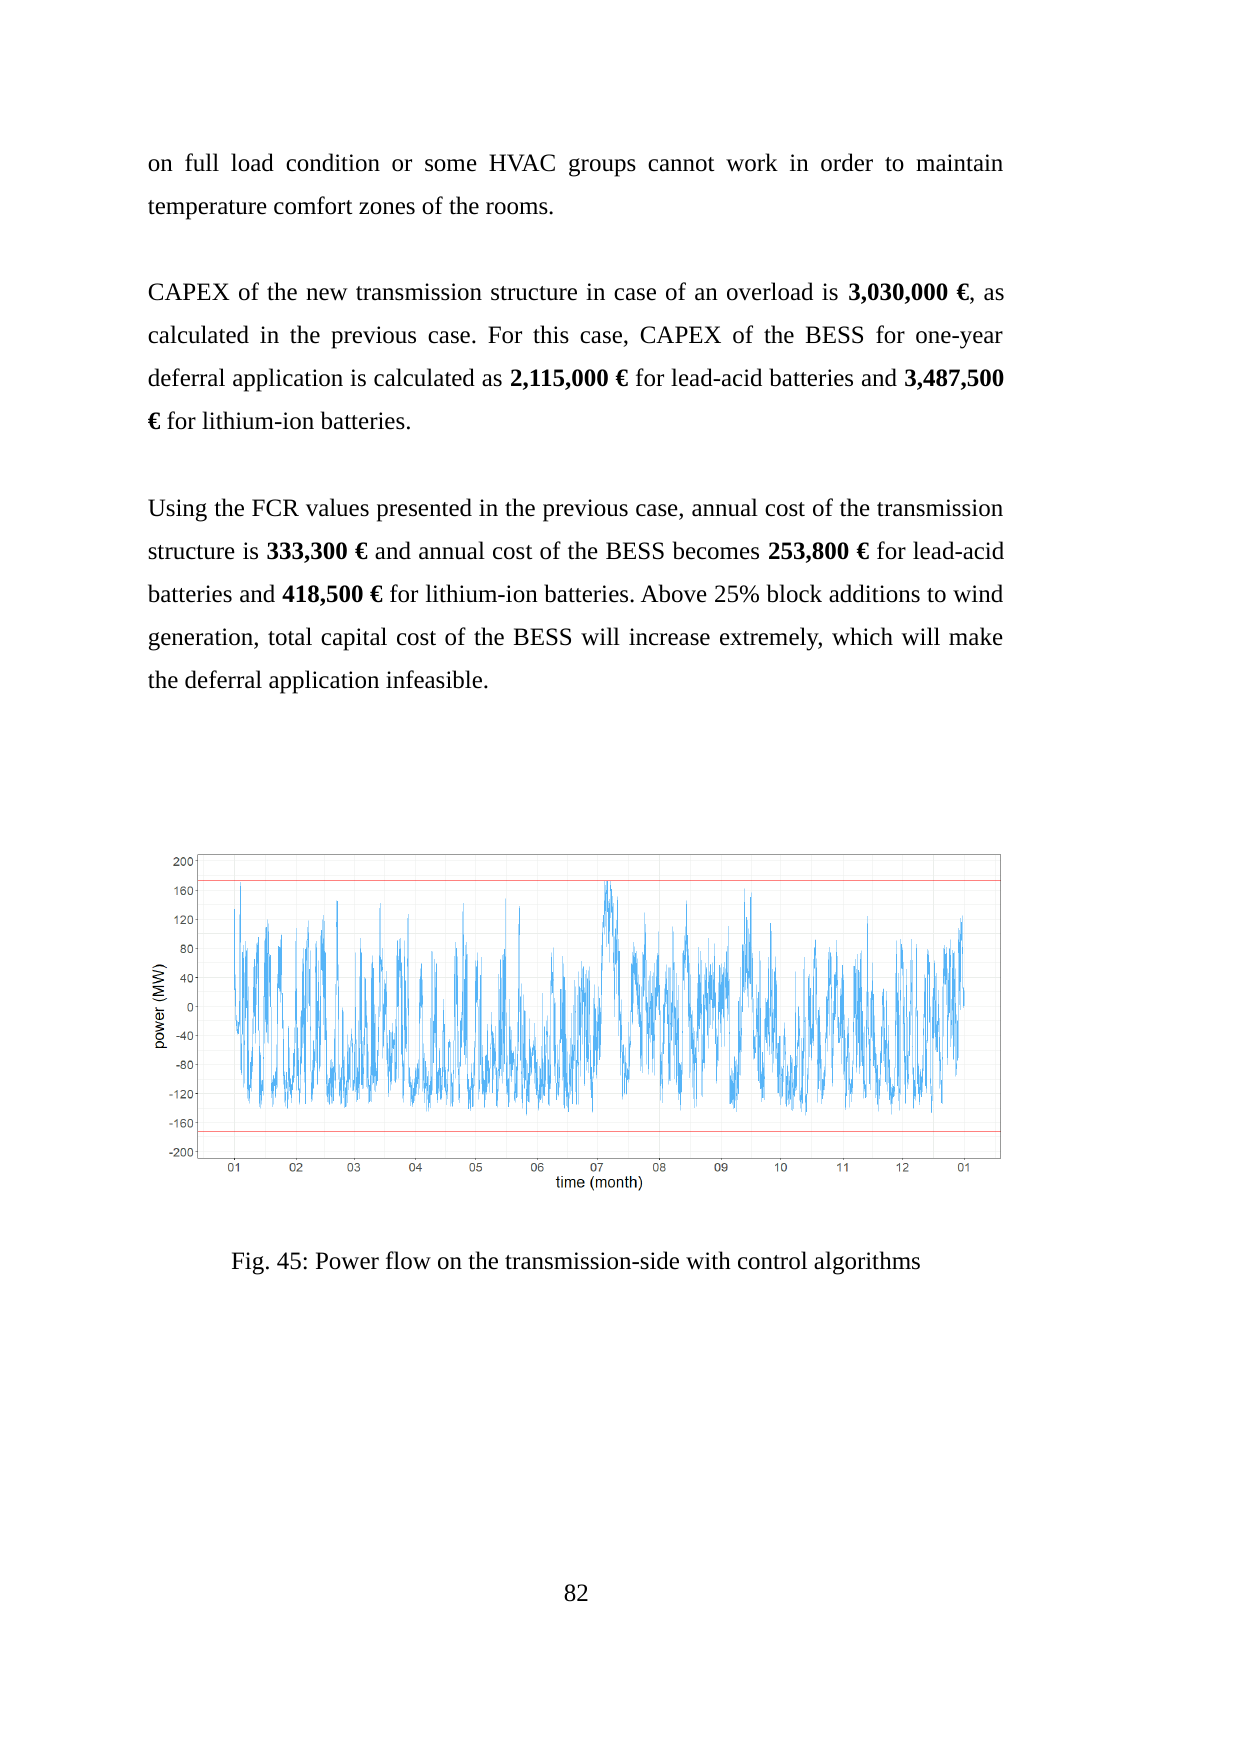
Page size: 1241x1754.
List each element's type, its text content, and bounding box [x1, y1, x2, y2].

text Using the FCR values presented in the previous case, annual cost of the transmission structure is 333,300 € and annual cost of the BESS becomes 253,800 € for lead-acid batteries and 418,500 € for lithium-ion batteries. Above 25% block additions to wind generation, total capital cost of the BESS will increase extremely, which will make the deferral application infeasible. [148, 493, 1004, 694]
picture [147, 850, 1005, 1193]
text on full load condition or some HVAC groups cannot work in order to maintain temperature comfort zones of the rooms. [148, 148, 1004, 219]
text Fig. 45: Power flow on the transmission-side with control algorithms [148, 1246, 1004, 1275]
text CAPEX of the new transmission structure in case of an overload is 3,030,000 €, as calculated in the previous case. For this case, CAPEX of the BESS for one-year deferral application is calculated as 2,115,000 € for lead-acid batteries and 3,487,500 € for lithium-ion batteries. [148, 277, 1004, 435]
